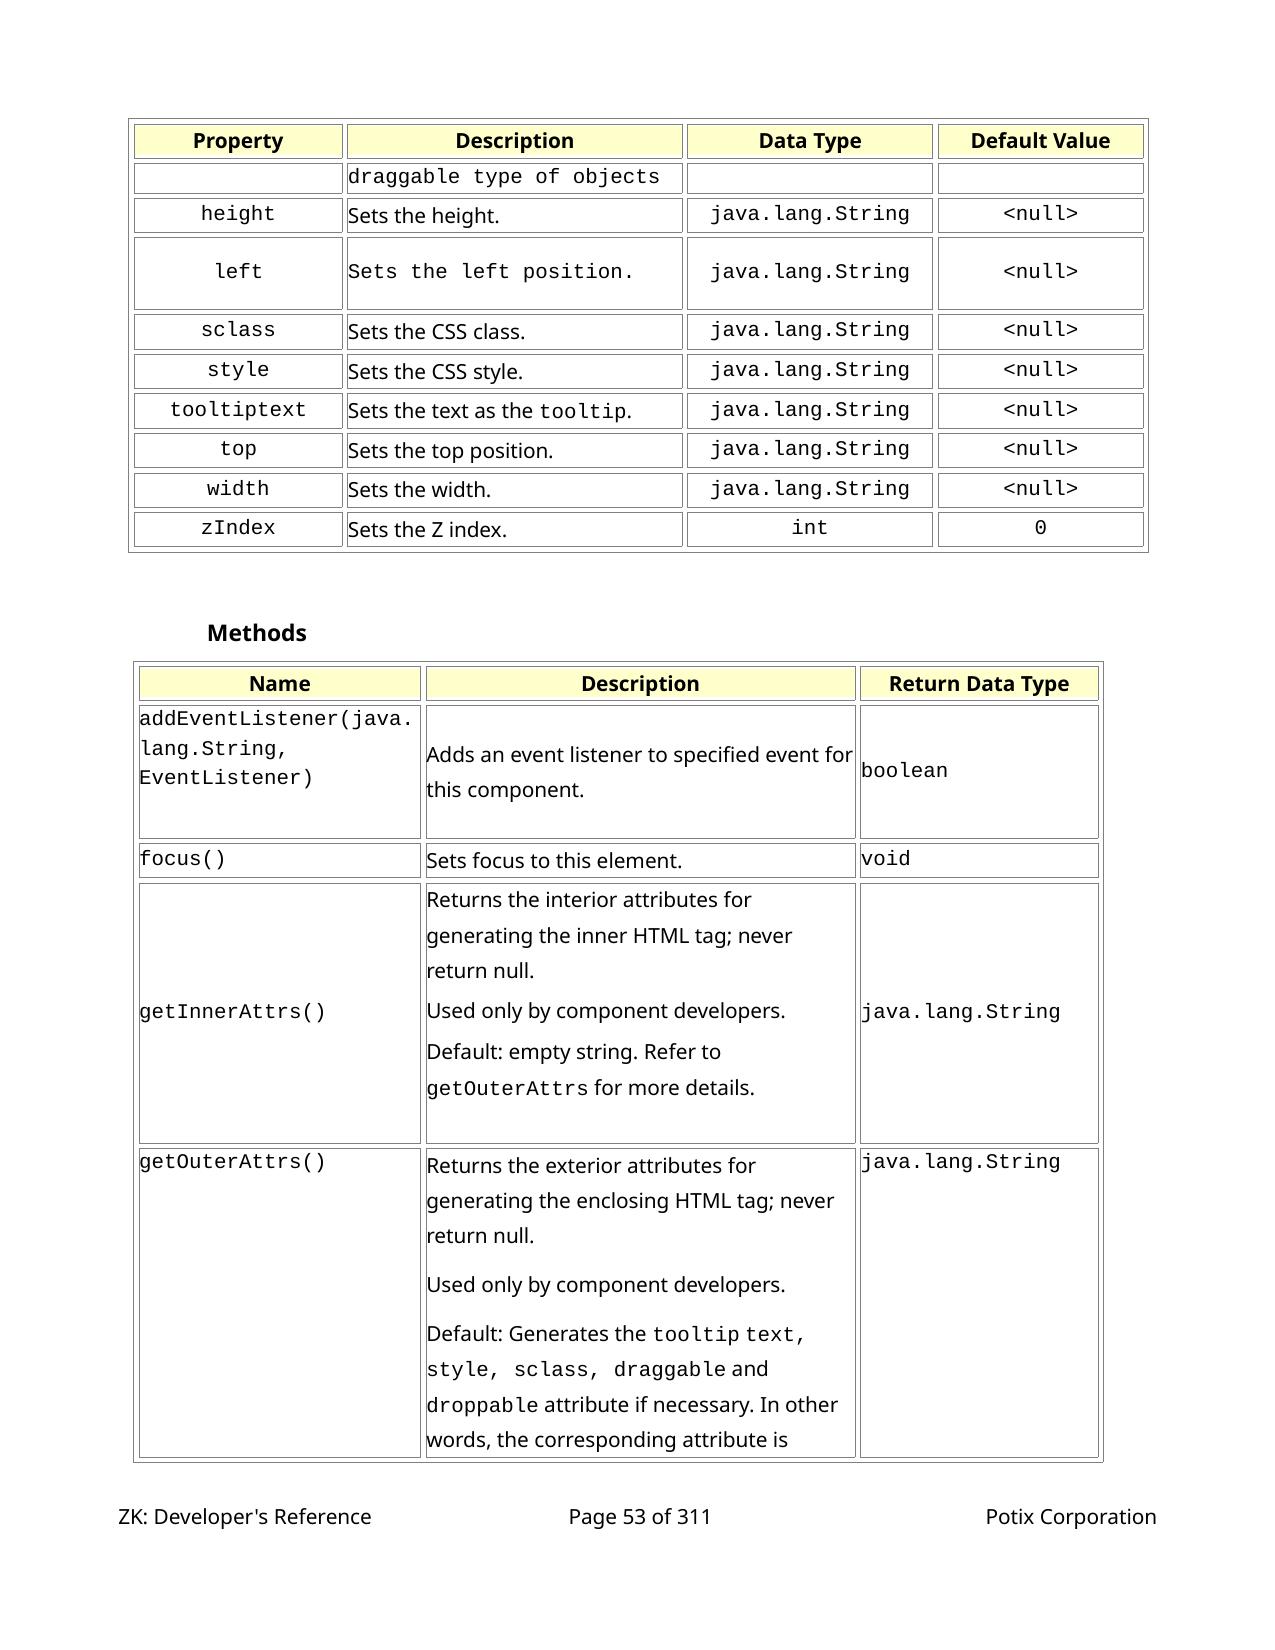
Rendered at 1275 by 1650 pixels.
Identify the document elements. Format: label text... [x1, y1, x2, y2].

table_cell top [131, 428, 345, 467]
table_cell 0 [935, 507, 1146, 546]
table_cell height [131, 193, 345, 232]
table_cell <null> [935, 193, 1146, 232]
table_cell <null> [935, 428, 1146, 467]
table_cell Sets the CSS style. [345, 349, 685, 388]
table_cell Returns the exterior attributes for generating the enclosing HTML tag; never return null. Used only by component developers. Default: Generates the tooltip text, style, sclass, draggable and droppable attribute if necessary. In other words, the corresponding attribute is [423, 1143, 858, 1457]
table_cell left [131, 232, 345, 309]
table_cell java.lang.String [685, 428, 935, 467]
table_cell getOuterAttrs() [136, 1143, 423, 1457]
table_cell tooltiptext [131, 388, 345, 428]
table_cell java.lang.String [685, 232, 935, 309]
table_cell [935, 158, 1146, 192]
table_cell java.lang.String [685, 309, 935, 348]
table_cell void [858, 838, 1101, 877]
table_cell java.lang.String [858, 1143, 1101, 1457]
table_cell java.lang.String [685, 193, 935, 232]
table_cell Sets the text as the tooltip. [345, 388, 685, 428]
table_cell [685, 158, 935, 192]
table_cell <null> [935, 467, 1146, 507]
table_cell int [685, 507, 935, 546]
table_cell java.lang.String [685, 349, 935, 388]
table_cell sclass [131, 309, 345, 348]
table_header Property [131, 119, 345, 158]
table_cell Sets the Z index. [345, 507, 685, 546]
table_cell java.lang.String [858, 877, 1101, 1142]
table_cell Adds an event listener to specified event for this component. [423, 700, 858, 838]
table_cell Sets the width. [345, 467, 685, 507]
table_header Default Value [935, 119, 1146, 158]
table_cell java.lang.String [685, 388, 935, 428]
table_cell <null> [935, 349, 1146, 388]
table_header Description [345, 119, 685, 158]
table_cell Sets the left position. [345, 232, 685, 309]
table_cell width [131, 467, 345, 507]
table_cell [131, 158, 345, 192]
table_cell Returns the interior attributes for generating the inner HTML tag; never return null. Used only by component developers. Default: empty string. Refer to getOuterAttrs for more details. [423, 877, 858, 1142]
table_cell focus() [136, 838, 423, 877]
table_cell Sets focus to this element. [423, 838, 858, 877]
table_cell Sets the top position. [345, 428, 685, 467]
table_cell Sets the height. [345, 193, 685, 232]
table_header Return Data Type [858, 662, 1101, 700]
table_cell zIndex [131, 507, 345, 546]
table_header Name [136, 662, 423, 700]
subtitle Methods [207, 617, 1157, 648]
table_cell getInnerAttrs() [136, 877, 423, 1142]
table_cell boolean [858, 700, 1101, 838]
table_cell java.lang.String [685, 467, 935, 507]
table_cell Sets the CSS class. [345, 309, 685, 348]
table_cell draggable type of objects [345, 158, 685, 192]
table_cell style [131, 349, 345, 388]
table_cell <null> [935, 309, 1146, 348]
table_header Description [423, 662, 858, 700]
table_cell addEventListener(java.lang.String, EventListener) [136, 700, 423, 838]
table_cell <null> [935, 232, 1146, 309]
table_cell <null> [935, 388, 1146, 428]
table_header Data Type [685, 119, 935, 158]
